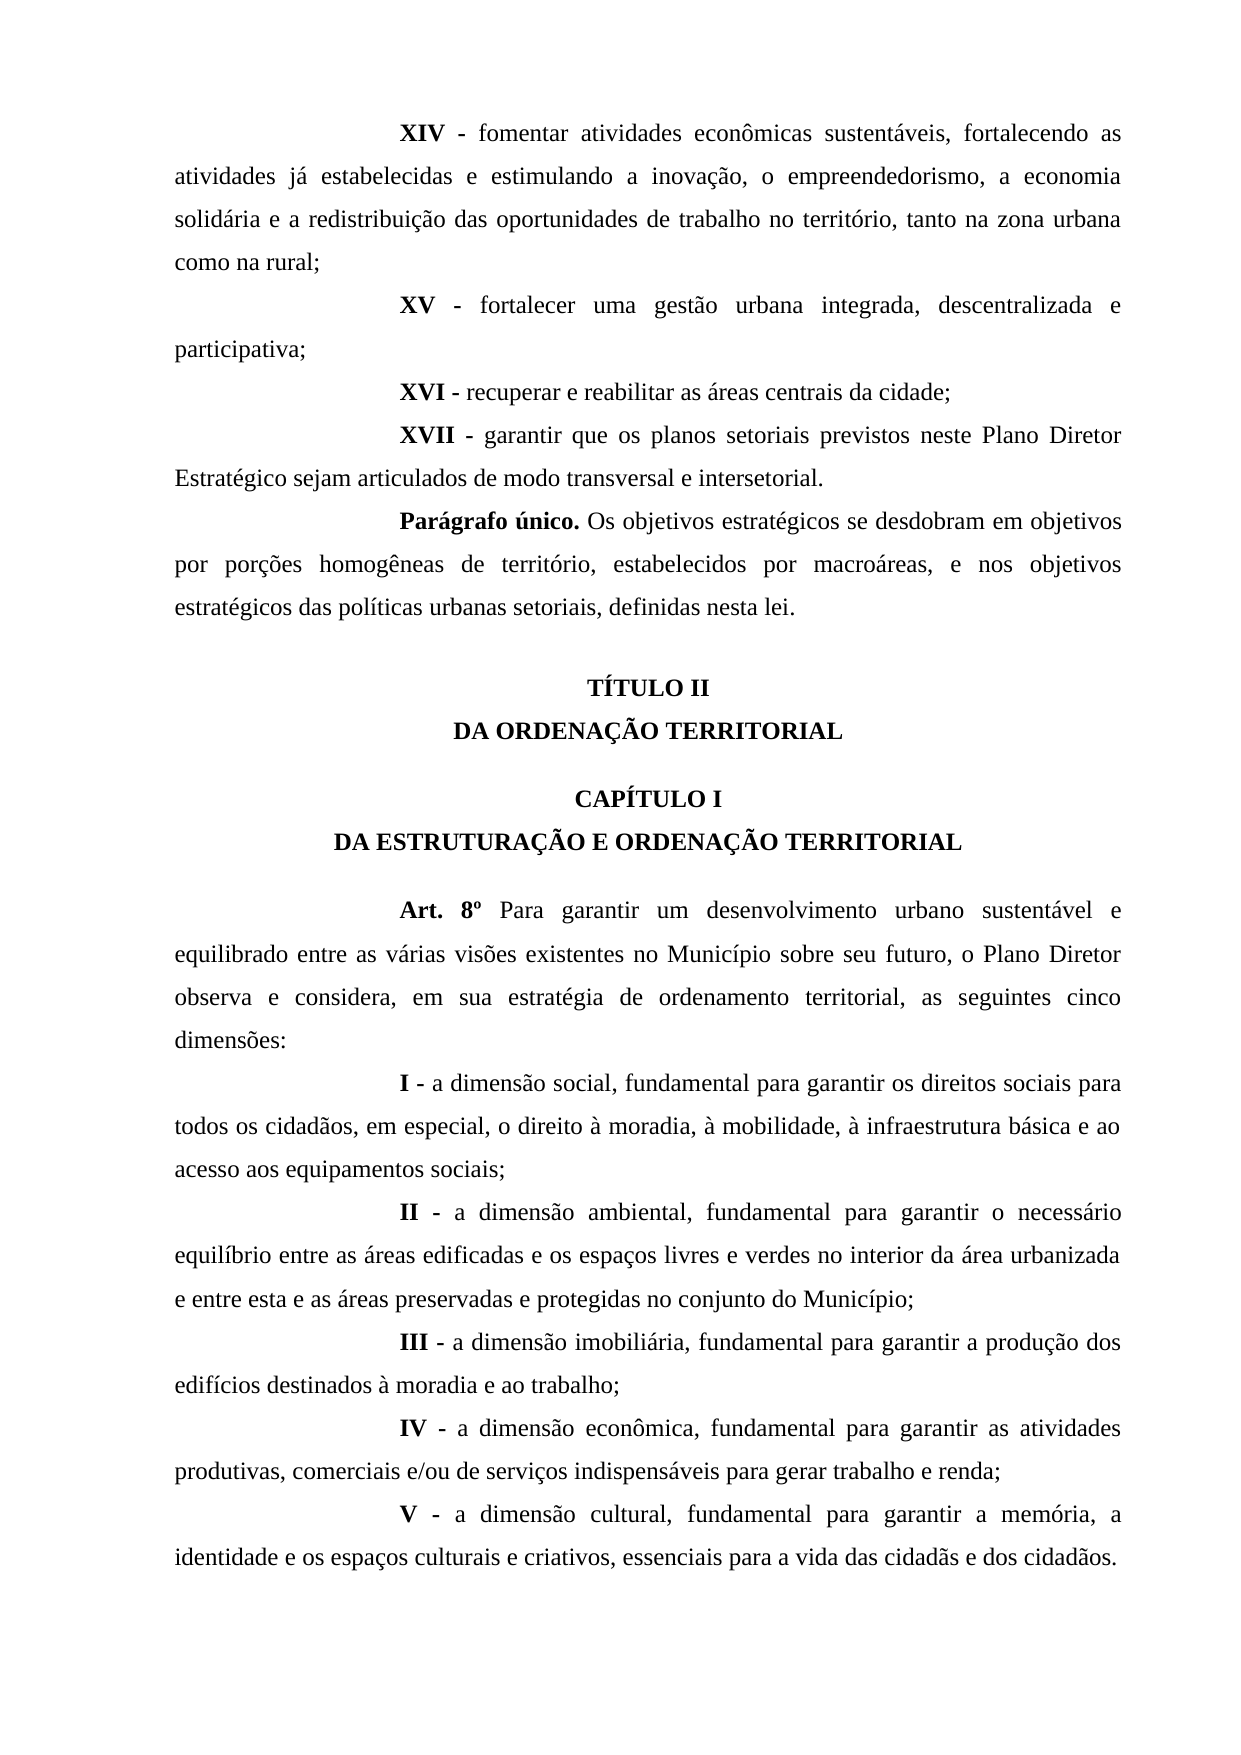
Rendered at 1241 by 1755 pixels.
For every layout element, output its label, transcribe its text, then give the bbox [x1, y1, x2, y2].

text XVI - recuperar e reabilitar as áreas centrais da cidade; [174, 377, 1122, 406]
text XIV - fomentar atividades econômicas sustentáveis, fortalecendo as atividades já estabelecidas e estimulando a inovação, o empreendedorismo, a economia solidária e a redistribuição das oportunidades de trabalho no território, tanto na zona urbana como na rural; [174, 118, 1122, 276]
text XVII - garantir que os planos setoriais previstos neste Plano Diretor Estratégico sejam articulados de modo transversal e intersetorial. [174, 420, 1122, 492]
text Art. 8º Para garantir um desenvolvimento urbano sustentável e equilibrado entre as várias visões existentes no Município sobre seu futuro, o Plano Diretor observa e considera, em sua estratégia de ordenamento territorial, as seguintes cinco dimensões: [174, 896, 1122, 1054]
text IV - a dimensão econômica, fundamental para garantir as atividades produtivas, comerciais e/ou de serviços indispensáveis para gerar trabalho e renda; [174, 1413, 1122, 1485]
text Parágrafo único. Os objetivos estratégicos se desdobram em objetivos por porções homogêneas de território, estabelecidos por macroáreas, e nos objetivos estratégicos das políticas urbanas setoriais, definidas nesta lei. [174, 506, 1122, 621]
text V - a dimensão cultural, fundamental para garantir a memória, a identidade e os espaços culturais e criativos, essenciais para a vida das cidadãs e dos cidadãos. [174, 1499, 1122, 1571]
text XV - fortalecer uma gestão urbana integrada, descentralizada e participativa; [174, 291, 1122, 362]
text DA ORDENAÇÃO TERRITORIAL [174, 716, 1122, 745]
text CAPÍTULO I [174, 784, 1122, 813]
text I - a dimensão social, fundamental para garantir os direitos sociais para todos os cidadãos, em especial, o direito à moradia, à mobilidade, à infraestrutura básica e ao acesso aos equipamentos sociais; [174, 1068, 1122, 1183]
text II - a dimensão ambiental, fundamental para garantir o necessário equilíbrio entre as áreas edificadas e os espaços livres e verdes no interior da área urbanizada e entre esta e as áreas preservadas e protegidas no conjunto do Município; [174, 1197, 1122, 1312]
text DA ESTRUTURAÇÃO E ORDENAÇÃO TERRITORIAL [174, 827, 1122, 856]
text TÍTULO II [174, 673, 1122, 702]
text III - a dimensão imobiliária, fundamental para garantir a produção dos edifícios destinados à moradia e ao trabalho; [174, 1327, 1122, 1399]
